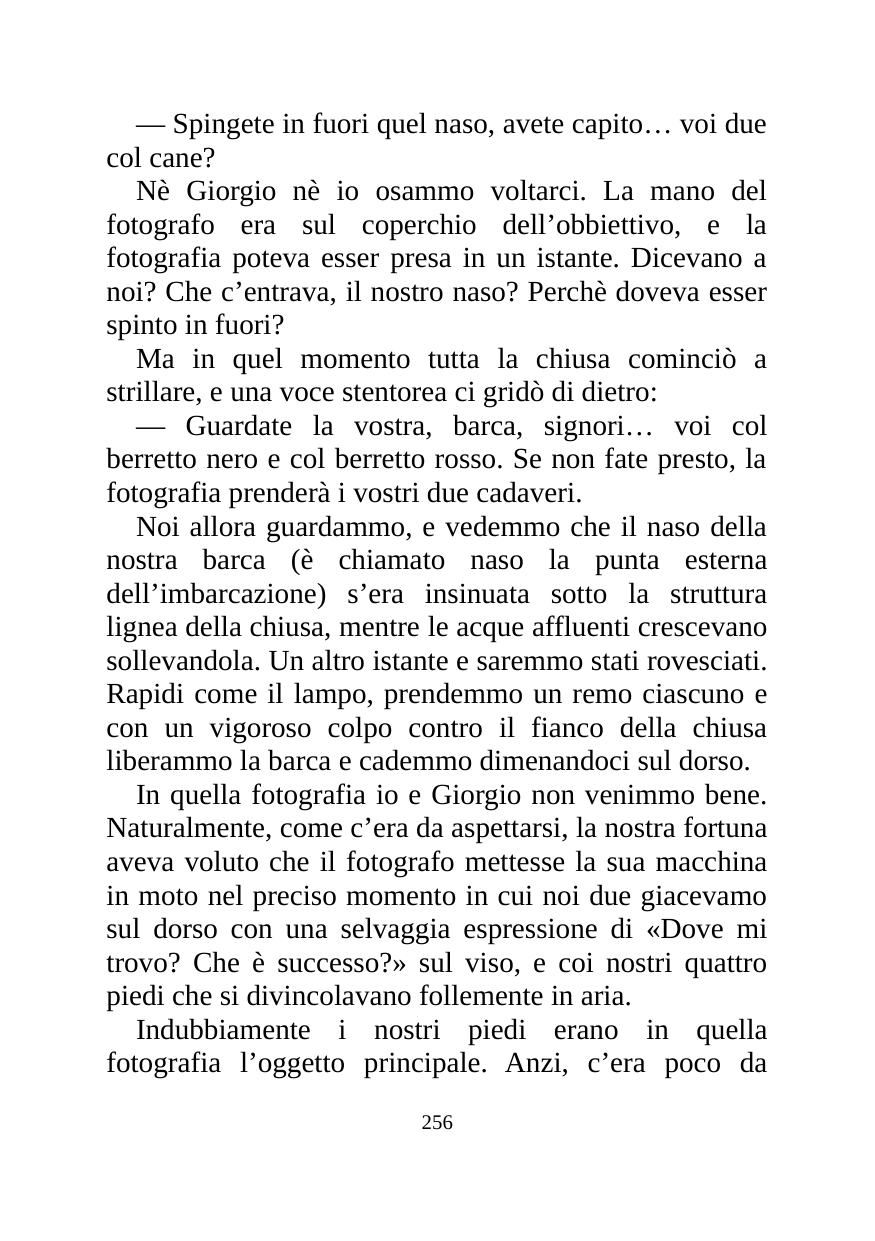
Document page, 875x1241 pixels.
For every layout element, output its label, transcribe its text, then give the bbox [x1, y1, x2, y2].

text Ma in quel momento tutta la chiusa cominciò a strillare, e una voce stentorea ci gridò di dietro: [106, 341, 768, 408]
text — Spingete in fuori quel naso, avete capito… voi due col cane? [106, 106, 768, 173]
text — Guardate la vostra, barca, signori… voi col berretto nero e col berretto rosso. Se non fate presto, la fotografia prenderà i vostri due cadaveri. [106, 408, 768, 509]
text In quella fotografia io e Giorgio non venimmo bene. Naturalmente, come c’era da aspettarsi, la nostra fortuna aveva voluto che il fotografo mettesse la sua macchina in moto nel preciso momento in cui noi due giacevamo sul dorso con una selvaggia espressione di «Dove mi trovo? Che è successo?» sul viso, e coi nostri quattro piedi che si divincolavano follemente in aria. [106, 777, 768, 1012]
text Noi allora guardammo, e vedemmo che il naso della nostra barca (è chiamato naso la punta esterna dell’imbarcazione) s’era insinuata sotto la struttura lignea della chiusa, mentre le acque affluenti crescevano sollevandola. Un altro istante e saremmo stati rovesciati. Rapidi come il lampo, prendemmo un remo ciascuno e con un vigoroso colpo contro il fianco della chiusa liberammo la barca e cademmo dimenandoci sul dorso. [106, 509, 768, 777]
text Indubbiamente i nostri piedi erano in quella fotografia l’oggetto principale. Anzi, c’era poco da [106, 1012, 768, 1079]
text Nè Giorgio nè io osammo voltarci. La mano del fotografo era sul coperchio dell’obbiettivo, e la fotografia poteva esser presa in un istante. Dicevano a noi? Che c’entrava, il nostro naso? Perchè doveva esser spinto in fuori? [106, 173, 768, 341]
